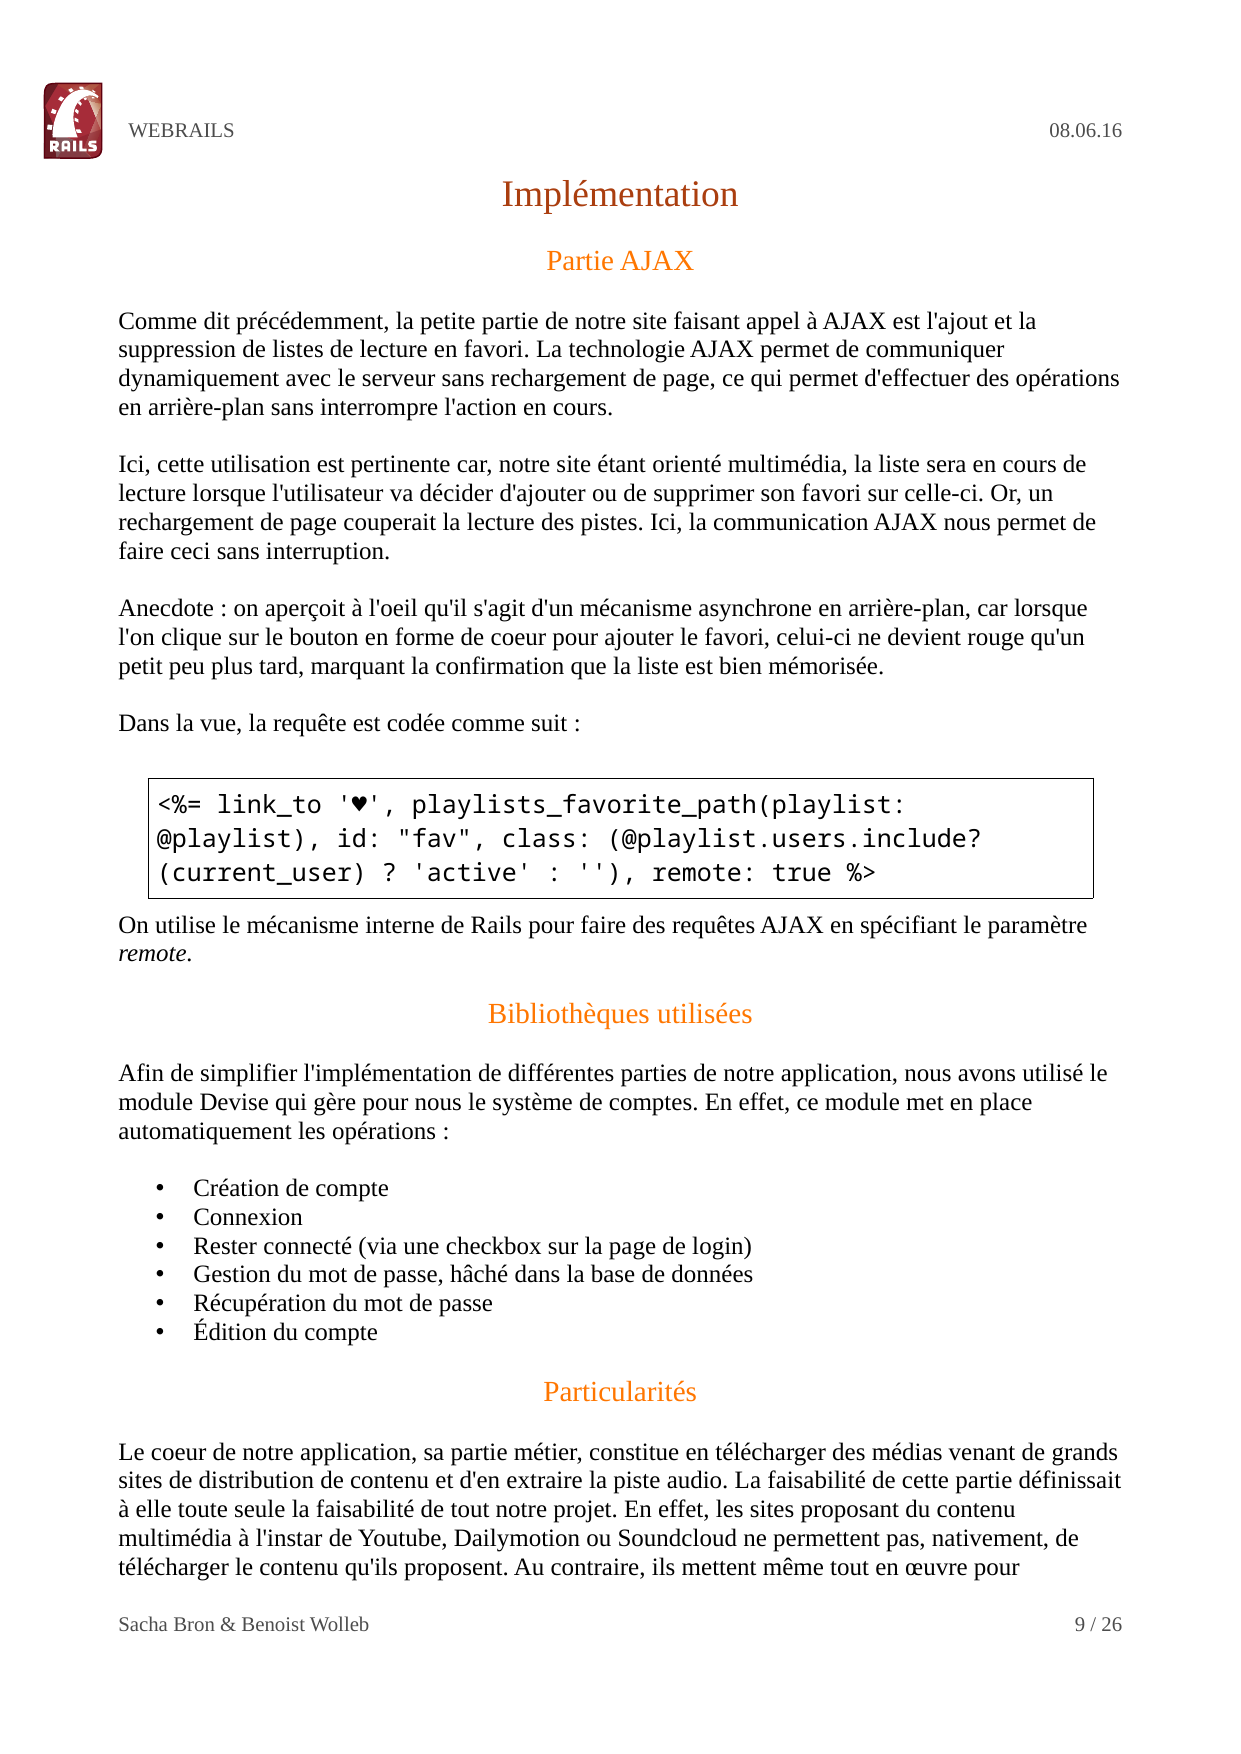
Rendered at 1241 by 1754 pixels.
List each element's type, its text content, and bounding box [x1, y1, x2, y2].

text Ici, cette utilisation est pertinente car, notre site étant orienté multimédia, la liste sera en cours de lecture lorsque l'utilisateur va décider d'ajouter ou de supprimer son favori sur celle-ci. Or, un rechargement de page couperait la lecture des pistes. Ici, la communication AJAX nous permet de faire ceci sans interruption. [118, 449, 1122, 564]
text Anecdote : on aperçoit à l'oeil qu'il s'agit d'un mécanisme asynchrone en arrière-plan, car lorsque l'on clique sur le bouton en forme de coeur pour ajouter le favori, celui-ci ne devient rouge qu'un petit peu plus tard, marquant la confirmation que la liste est bien mémorisée. [118, 593, 1122, 679]
text On utilise le mécanisme interne de Rails pour faire des requêtes AJAX en spécifiant le paramètre remote. [118, 909, 1122, 967]
list Connexion [156, 1202, 1122, 1231]
subtitle Implémentation [118, 172, 1122, 215]
subtitle Partie AJAX [118, 243, 1122, 277]
list Rester connecté (via une checkbox sur la page de login) [156, 1231, 1122, 1259]
text Dans la vue, la requête est codée comme suit : [118, 708, 1122, 737]
subtitle Particularités [118, 1374, 1122, 1408]
list Gestion du mot de passe, hâché dans la base de données [156, 1259, 1122, 1288]
text Le coeur de notre application, sa partie métier, constitue en télécharger des médias venant de grands sites de distribution de contenu et d'en extraire la piste audio. La faisabilité de cette partie définissait à elle toute seule la faisabilité de tout notre projet. En effet, les sites proposant du contenu multimédia à l'instar de Youtube, Dailymotion ou Soundcloud ne permettent pas, nativement, de télécharger le contenu qu'ils proposent. Au contraire, ils mettent même tout en œuvre pour [118, 1437, 1122, 1581]
text Afin de simplifier l'implémentation de différentes parties de notre application, nous avons utilisé le module Devise qui gère pour nous le système de comptes. En effet, ce module met en place automatiquement les opérations : [118, 1058, 1122, 1144]
list Édition du compte [156, 1317, 1122, 1346]
text Comme dit précédemment, la petite partie de notre site faisant appel à AJAX est l'ajout et la suppression de listes de lecture en favori. La technologie AJAX permet de communiquer dynamiquement avec le serveur sans rechargement de page, ce qui permet d'effectuer des opérations en arrière-plan sans interrompre l'action en cours. [118, 306, 1122, 421]
subtitle Bibliothèques utilisées [118, 996, 1122, 1029]
text <%= link_to '♥', playlists_favorite_path(playlist: @playlist), id: "fav", class: (@playlist.users.include?(current_user) ? 'active' : ''), remote: true %> [157, 787, 1084, 889]
list Récupération du mot de passe [156, 1288, 1122, 1317]
list Création de compte [156, 1173, 1122, 1202]
